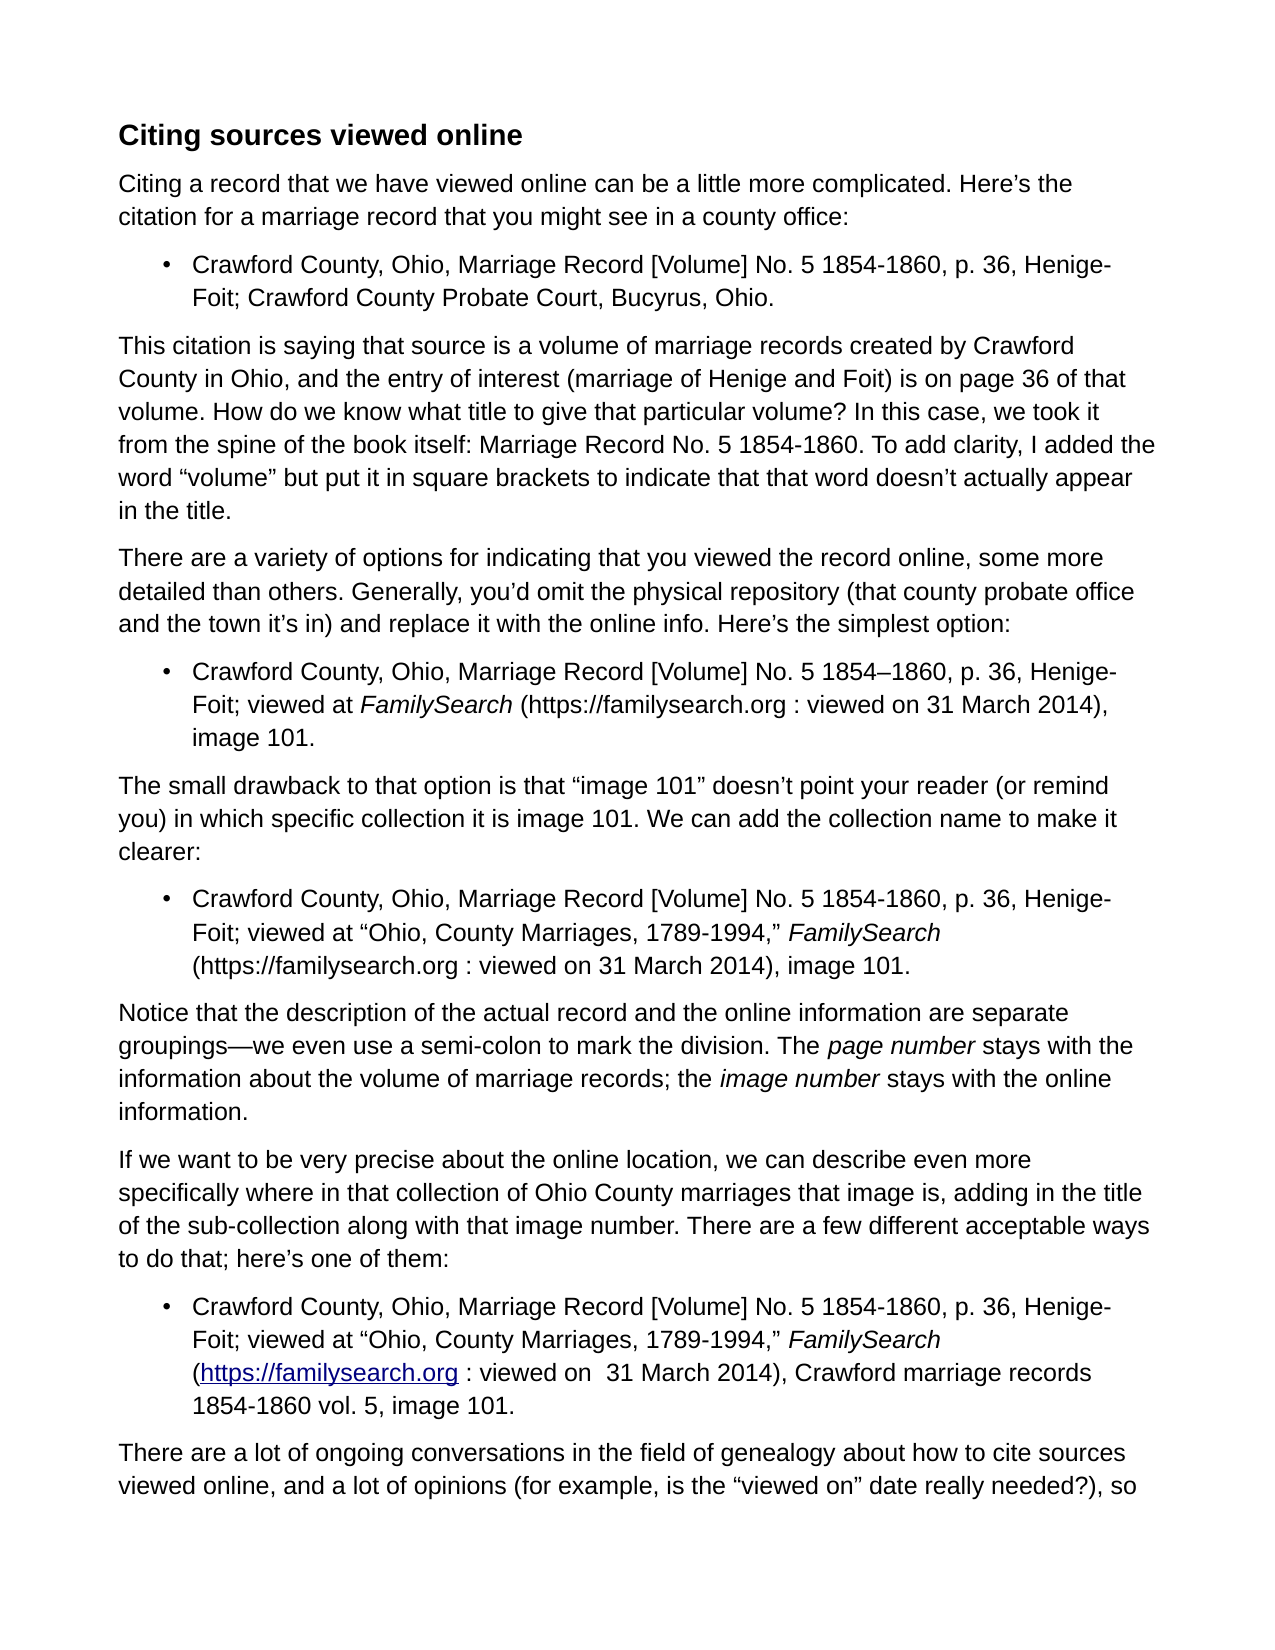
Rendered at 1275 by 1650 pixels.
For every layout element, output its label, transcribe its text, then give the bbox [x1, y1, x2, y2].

text If we want to be very precise about the online location, we can describe even more specifically where in that collection of Ohio County marriages that image is, adding in the title of the sub-collection along with that image number. There are a few different acceptable ways to do that; here’s one of them: [118, 1145, 1157, 1273]
text Notice that the description of the actual record and the online information are separate groupings—we even use a semi-colon to mark the division. The page number stays with the information about the volume of marriage records; the image number stays with the online information. [118, 998, 1157, 1126]
text This citation is saying that source is a volume of marriage records created by Crawford County in Ohio, and the entry of interest (marriage of Henige and Foit) is on page 36 of that volume. How do we know what title to give that particular volume? In this case, we took it from the spine of the book itself: Marriage Record No. 5 1854-1860. To add clarity, I added the word “volume” but put it in square brackets to indicate that that word doesn’t actually appear in the title. [118, 331, 1157, 524]
list Crawford County, Ohio, Marriage Record [Volume] No. 5 1854-1860, p. 36, Henige-Foit; viewed at “Ohio, County Marriages, 1789-1994,” FamilySearch (https://familysearch.org : viewed on 31 March 2014), image 101. [162, 884, 1157, 979]
list Crawford County, Ohio, Marriage Record [Volume] No. 5 1854-1860, p. 36, Henige-Foit; Crawford County Probate Court, Bucyrus, Ohio. [162, 250, 1157, 312]
text The small drawback to that option is that “image 101” doesn’t point your reader (or remind you) in which specific collection it is image 101. We can add the collection name to make it clearer: [118, 771, 1157, 866]
text Citing a record that we have viewed online can be a little more complicated. Here’s the citation for a marriage record that you might see in a county office: [118, 169, 1157, 231]
list Crawford County, Ohio, Marriage Record [Volume] No. 5 1854–1860, p. 36, Henige-Foit; viewed at FamilySearch (https://familysearch.org : viewed on 31 March 2014), image 101. [162, 657, 1157, 752]
subtitle Citing sources viewed online [118, 118, 1157, 152]
list Crawford County, Ohio, Marriage Record [Volume] No. 5 1854-1860, p. 36, Henige-Foit; viewed at “Ohio, County Marriages, 1789-1994,” FamilySearch (https://familysearch.org : viewed on 31 March 2014), Crawford marriage records 1854-1860 vol. 5, image 101. [162, 1292, 1157, 1419]
text There are a lot of ongoing conversations in the field of genealogy about how to cite sources viewed online, and a lot of opinions (for example, is the “viewed on” date really needed?), so [118, 1438, 1157, 1500]
text There are a variety of options for indicating that you viewed the record online, some more detailed than others. Generally, you’d omit the physical repository (that county probate office and the town it’s in) and replace it with the online info. Here’s the simplest option: [118, 543, 1157, 638]
